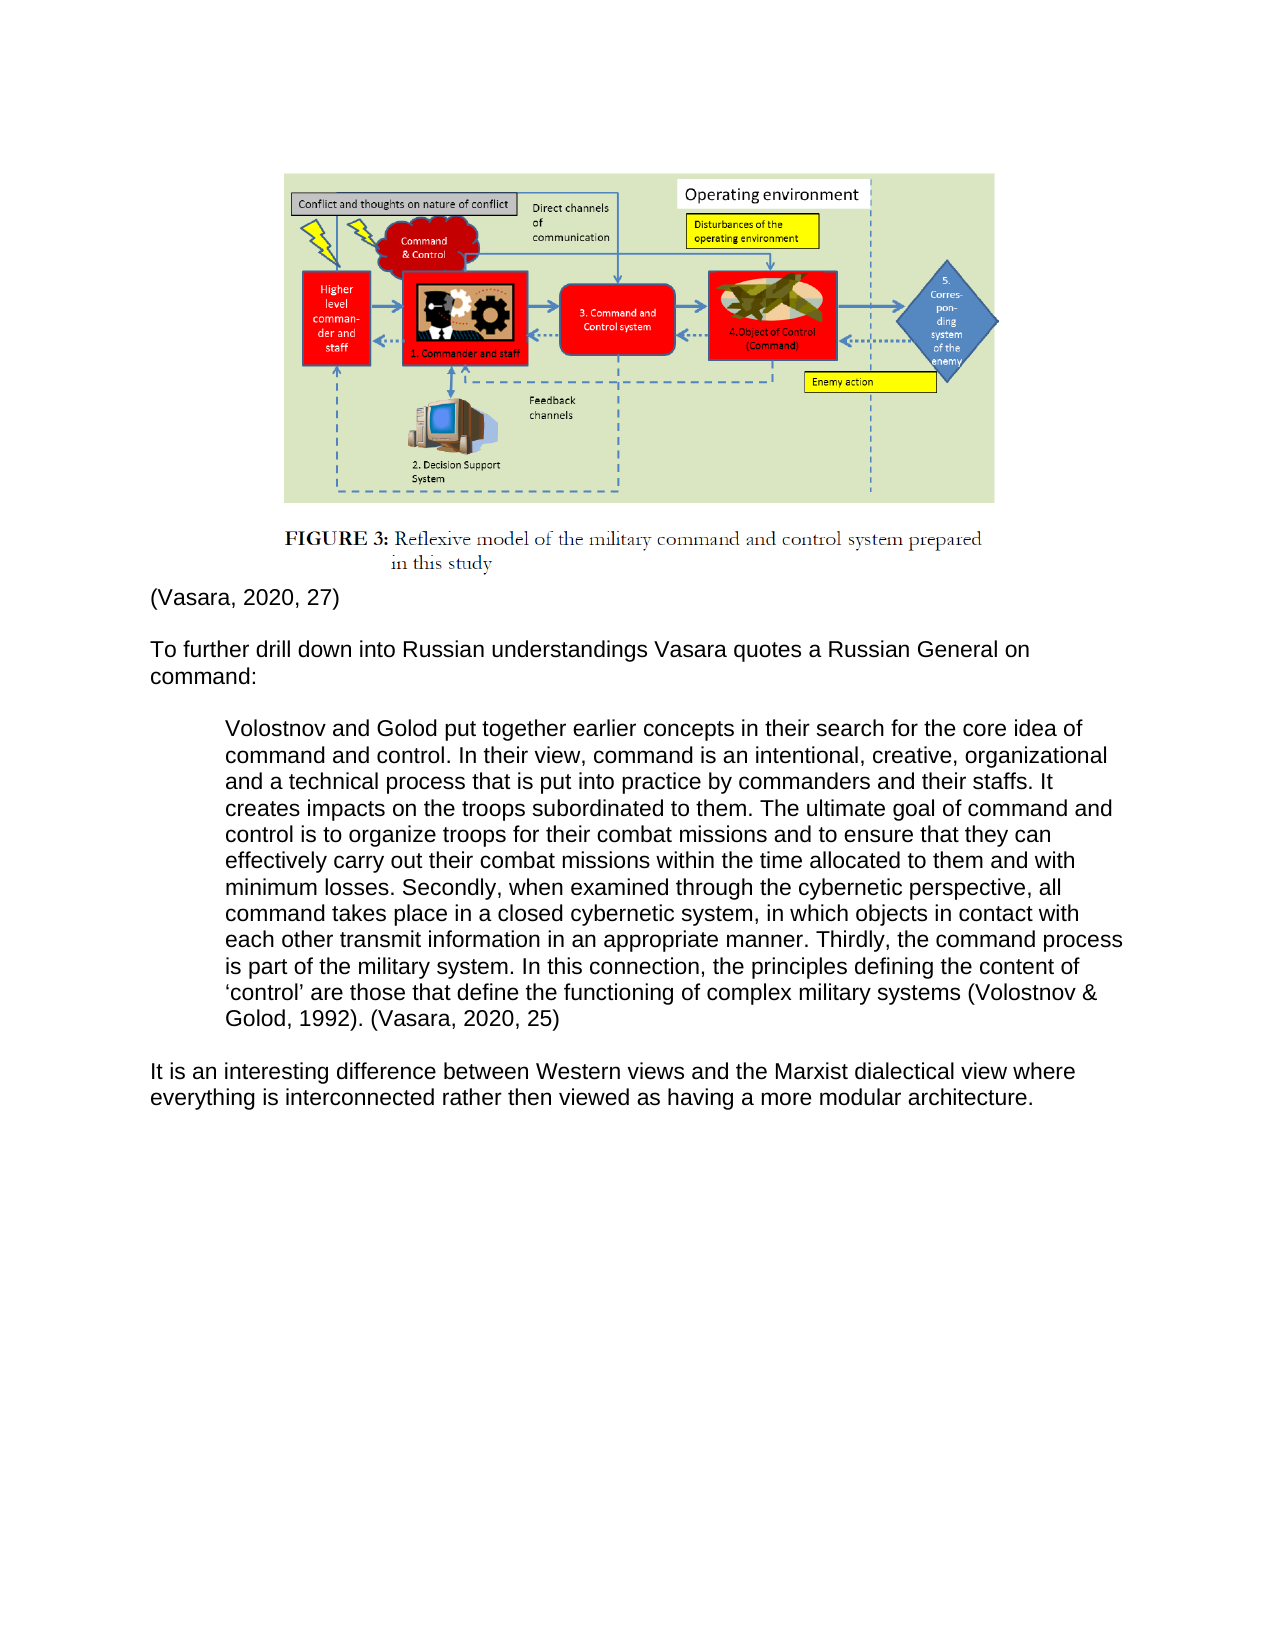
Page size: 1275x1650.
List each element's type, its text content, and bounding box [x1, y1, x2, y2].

text (Vasara, 2020, 27) [150, 584, 1125, 610]
picture [271, 150, 1004, 584]
text To further drill down into Russian understandings Vasara quotes a Russian General on command: [150, 636, 1125, 689]
text It is an interesting difference between Western views and the Marxist dialectical view where everything is interconnected rather then viewed as having a more modular architecture. [150, 1058, 1125, 1111]
text Volostnov and Golod put together earlier concepts in their search for the core idea of command and control. In their view, command is an intentional, creative, organizational and a technical process that is put into practice by commanders and their staffs. It creates impacts on the troops subordinated to them. The ultimate goal of command and control is to organize troops for their combat missions and to ensure that they can effectively carry out their combat missions within the time allocated to them and with minimum losses. Secondly, when examined through the cybernetic perspective, all command takes place in a closed cybernetic system, in which objects in contact with each other transmit information in an appropriate manner. Thirdly, the command process is part of the military system. In this connection, the principles defining the content of ‘control’ are those that define the functioning of complex military systems (Volostnov & Golod, 1992). (Vasara, 2020, 25) [225, 715, 1125, 1032]
